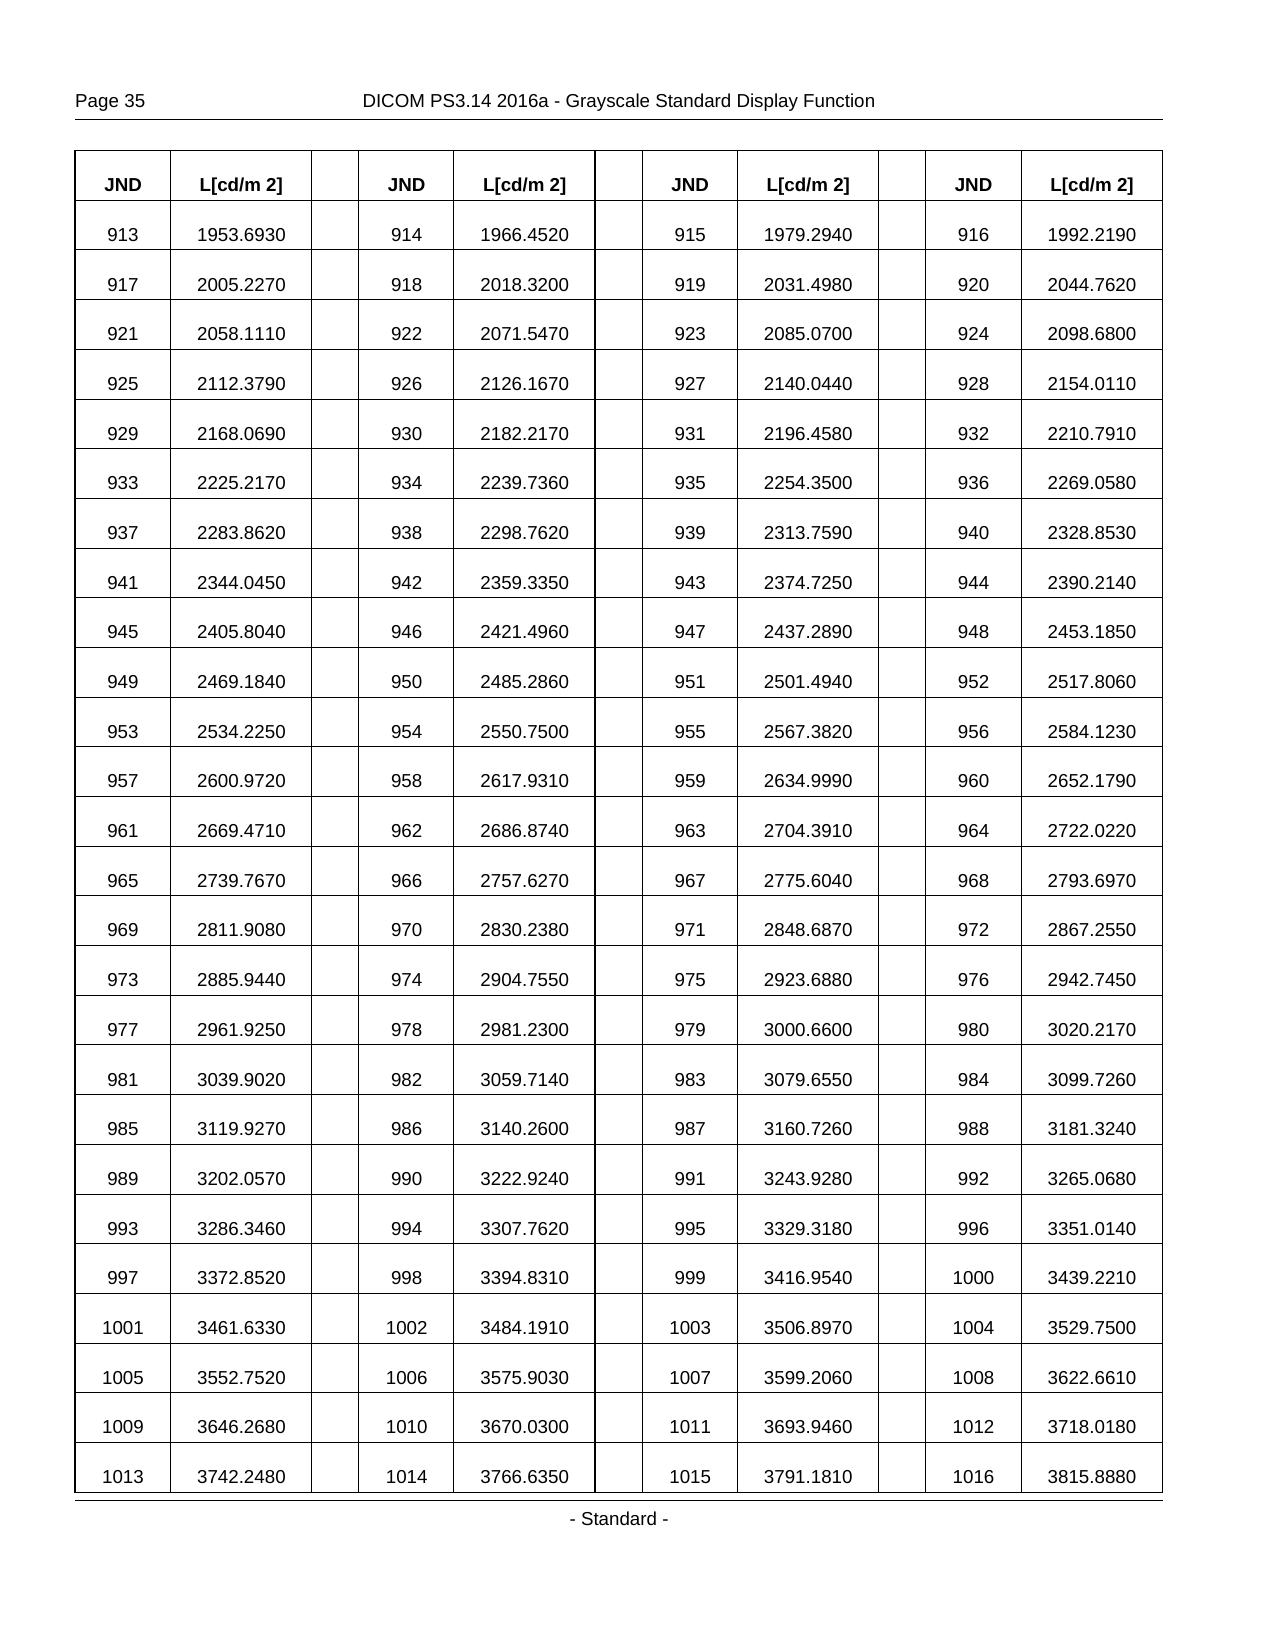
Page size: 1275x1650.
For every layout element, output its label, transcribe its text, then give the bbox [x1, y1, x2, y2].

table_cell [312, 201, 358, 249]
table_cell [596, 1244, 642, 1293]
table_cell 952 [926, 648, 1021, 697]
table_cell 2005.2270 [171, 250, 311, 299]
table_header L[cd/m 2] [171, 151, 311, 200]
table_cell 2182.2170 [454, 400, 594, 448]
table_cell 3286.3460 [171, 1195, 311, 1243]
table_cell 2485.2860 [454, 648, 594, 697]
table_cell [596, 946, 642, 995]
table_cell 921 [76, 300, 170, 349]
table_header JND [643, 151, 737, 200]
table_cell 1001 [76, 1294, 170, 1342]
table_header [312, 151, 358, 200]
table_cell 992 [926, 1145, 1021, 1193]
table_cell 1010 [359, 1393, 453, 1442]
table_cell [596, 847, 642, 895]
table_cell 3670.0300 [454, 1393, 594, 1442]
table_header JND [76, 151, 170, 200]
table_cell [312, 847, 358, 895]
table_cell 3646.2680 [171, 1393, 311, 1442]
table_cell 1014 [359, 1443, 453, 1492]
table_cell [596, 1344, 642, 1392]
table_header L[cd/m 2] [454, 151, 594, 200]
table_cell [596, 1393, 642, 1442]
table_cell 926 [359, 350, 453, 398]
table_cell [312, 250, 358, 299]
table_cell 994 [359, 1195, 453, 1243]
table_cell 938 [359, 499, 453, 547]
table_cell 973 [76, 946, 170, 995]
table_cell 3552.7520 [171, 1344, 311, 1392]
table_cell 3020.2170 [1022, 996, 1162, 1044]
table_cell [879, 747, 925, 796]
table_cell 920 [926, 250, 1021, 299]
table_cell [596, 449, 642, 498]
table_cell [312, 300, 358, 349]
table_cell 960 [926, 747, 1021, 796]
table_cell [596, 400, 642, 448]
table_cell [879, 1244, 925, 1293]
table_header JND [926, 151, 1021, 200]
table_cell 2328.8530 [1022, 499, 1162, 547]
table_cell [312, 400, 358, 448]
table_cell [596, 747, 642, 796]
table_cell 2269.0580 [1022, 449, 1162, 498]
table_cell [879, 1294, 925, 1342]
table_cell 969 [76, 896, 170, 945]
table_cell 941 [76, 549, 170, 597]
table_cell [879, 300, 925, 349]
table_cell 2421.4960 [454, 598, 594, 647]
table_cell 961 [76, 797, 170, 846]
table_cell 932 [926, 400, 1021, 448]
table_cell 2793.6970 [1022, 847, 1162, 895]
table_cell 3372.8520 [171, 1244, 311, 1293]
table_cell 989 [76, 1145, 170, 1193]
table_cell 2469.1840 [171, 648, 311, 697]
table_cell 2031.4980 [738, 250, 878, 299]
table_cell 929 [76, 400, 170, 448]
table_cell [596, 1145, 642, 1193]
table_cell 991 [643, 1145, 737, 1193]
table_cell 2390.2140 [1022, 549, 1162, 597]
table_cell 943 [643, 549, 737, 597]
table_cell 2112.3790 [171, 350, 311, 398]
table_cell 2058.1110 [171, 300, 311, 349]
table_cell [596, 1195, 642, 1243]
table_cell 954 [359, 698, 453, 746]
table_cell 2437.2890 [738, 598, 878, 647]
table_cell 946 [359, 598, 453, 647]
table_cell [596, 300, 642, 349]
table_cell 986 [359, 1095, 453, 1144]
table_cell [312, 499, 358, 547]
table_cell [312, 747, 358, 796]
table_cell 982 [359, 1045, 453, 1094]
table_cell [312, 1443, 358, 1492]
table_cell [312, 1095, 358, 1144]
table_cell 2669.4710 [171, 797, 311, 846]
table_cell 3484.1910 [454, 1294, 594, 1342]
table_cell [879, 1195, 925, 1243]
table_cell 1953.6930 [171, 201, 311, 249]
table_cell 2501.4940 [738, 648, 878, 697]
table_cell [879, 1045, 925, 1094]
table_cell [596, 250, 642, 299]
table_cell 996 [926, 1195, 1021, 1243]
table_cell [312, 698, 358, 746]
table_cell 990 [359, 1145, 453, 1193]
table_cell 2981.2300 [454, 996, 594, 1044]
table_cell 933 [76, 449, 170, 498]
table_cell 2283.8620 [171, 499, 311, 547]
table_cell 3416.9540 [738, 1244, 878, 1293]
table_cell 947 [643, 598, 737, 647]
table_cell 2374.7250 [738, 549, 878, 597]
table_cell 3000.6600 [738, 996, 878, 1044]
table_cell 975 [643, 946, 737, 995]
table_cell [879, 648, 925, 697]
table_cell 1003 [643, 1294, 737, 1342]
table_cell 998 [359, 1244, 453, 1293]
table_cell [596, 499, 642, 547]
table_cell 2686.8740 [454, 797, 594, 846]
table_cell 959 [643, 747, 737, 796]
table_cell [312, 1195, 358, 1243]
table_cell 1005 [76, 1344, 170, 1392]
table_cell [596, 1443, 642, 1492]
table_cell 2722.0220 [1022, 797, 1162, 846]
table_cell 3575.9030 [454, 1344, 594, 1392]
table_cell 979 [643, 996, 737, 1044]
table_cell [312, 797, 358, 846]
table_cell 3265.0680 [1022, 1145, 1162, 1193]
table_cell 956 [926, 698, 1021, 746]
table_cell 3599.2060 [738, 1344, 878, 1392]
table_cell 2567.3820 [738, 698, 878, 746]
table_cell 2098.6800 [1022, 300, 1162, 349]
table_cell [879, 797, 925, 846]
table_cell [312, 598, 358, 647]
table_cell 948 [926, 598, 1021, 647]
table_cell 957 [76, 747, 170, 796]
table_cell 1015 [643, 1443, 737, 1492]
table_cell 2254.3500 [738, 449, 878, 498]
table_cell 916 [926, 201, 1021, 249]
table_cell 2923.6880 [738, 946, 878, 995]
table_cell 967 [643, 847, 737, 895]
table_cell 966 [359, 847, 453, 895]
table_cell [596, 598, 642, 647]
table_cell 951 [643, 648, 737, 697]
table_cell [879, 847, 925, 895]
table_cell [879, 1443, 925, 1492]
table_cell [596, 896, 642, 945]
table_cell 949 [76, 648, 170, 697]
table_cell 972 [926, 896, 1021, 945]
table_cell [312, 350, 358, 398]
table_cell 2405.8040 [171, 598, 311, 647]
table_cell 2584.1230 [1022, 698, 1162, 746]
table_cell 2830.2380 [454, 896, 594, 945]
table_cell 3307.7620 [454, 1195, 594, 1243]
table_cell 2359.3350 [454, 549, 594, 597]
table_cell 2811.9080 [171, 896, 311, 945]
table_cell 1000 [926, 1244, 1021, 1293]
table_cell 1016 [926, 1443, 1021, 1492]
table_cell 2140.0440 [738, 350, 878, 398]
table_cell 3160.7260 [738, 1095, 878, 1144]
table_cell [596, 350, 642, 398]
table_cell 2534.2250 [171, 698, 311, 746]
table_cell 2739.7670 [171, 847, 311, 895]
table_cell [596, 549, 642, 597]
table_cell 995 [643, 1195, 737, 1243]
table_cell 944 [926, 549, 1021, 597]
table_cell 1004 [926, 1294, 1021, 1342]
table_cell [312, 1294, 358, 1342]
table_cell [596, 1294, 642, 1342]
table_cell 970 [359, 896, 453, 945]
table_cell [312, 946, 358, 995]
table_cell [596, 648, 642, 697]
table_cell 968 [926, 847, 1021, 895]
table_cell 2867.2550 [1022, 896, 1162, 945]
table_cell 2154.0110 [1022, 350, 1162, 398]
table_cell 915 [643, 201, 737, 249]
table_cell 983 [643, 1045, 737, 1094]
table_cell 2298.7620 [454, 499, 594, 547]
table_cell 965 [76, 847, 170, 895]
table_cell 2210.7910 [1022, 400, 1162, 448]
table_cell 3079.6550 [738, 1045, 878, 1094]
table_cell 1013 [76, 1443, 170, 1492]
table_cell 934 [359, 449, 453, 498]
table_header [879, 151, 925, 200]
table_cell 2168.0690 [171, 400, 311, 448]
table_cell [879, 1145, 925, 1193]
table_cell 963 [643, 797, 737, 846]
table_cell 2848.6870 [738, 896, 878, 945]
table_cell 2071.5470 [454, 300, 594, 349]
table_cell [879, 996, 925, 1044]
table_cell 925 [76, 350, 170, 398]
table_cell 977 [76, 996, 170, 1044]
table_cell 918 [359, 250, 453, 299]
table_cell 2961.9250 [171, 996, 311, 1044]
table_cell [312, 549, 358, 597]
table_cell 971 [643, 896, 737, 945]
table_cell 993 [76, 1195, 170, 1243]
table_cell [312, 1344, 358, 1392]
table_cell 999 [643, 1244, 737, 1293]
table_cell [879, 946, 925, 995]
table_cell 2344.0450 [171, 549, 311, 597]
table_cell 3140.2600 [454, 1095, 594, 1144]
table_cell 950 [359, 648, 453, 697]
table_cell 3766.6350 [454, 1443, 594, 1492]
table_cell 2550.7500 [454, 698, 594, 746]
table_cell 935 [643, 449, 737, 498]
table_cell 936 [926, 449, 1021, 498]
table_cell 974 [359, 946, 453, 995]
table_cell 3222.9240 [454, 1145, 594, 1193]
table_cell 2313.7590 [738, 499, 878, 547]
table_header JND [359, 151, 453, 200]
table_cell 962 [359, 797, 453, 846]
table_cell [879, 499, 925, 547]
table_cell 2453.1850 [1022, 598, 1162, 647]
table_cell 3742.2480 [171, 1443, 311, 1492]
table_cell 2018.3200 [454, 250, 594, 299]
table_cell 913 [76, 201, 170, 249]
table_cell 3693.9460 [738, 1393, 878, 1442]
table_cell 3099.7260 [1022, 1045, 1162, 1094]
table_cell 3351.0140 [1022, 1195, 1162, 1243]
table_cell 942 [359, 549, 453, 597]
table_cell 3439.2210 [1022, 1244, 1162, 1293]
table_cell 3202.0570 [171, 1145, 311, 1193]
table_cell [596, 201, 642, 249]
table_cell 919 [643, 250, 737, 299]
table_cell [879, 598, 925, 647]
table_cell 924 [926, 300, 1021, 349]
table_cell [312, 1244, 358, 1293]
table_cell 984 [926, 1045, 1021, 1094]
table_cell 1008 [926, 1344, 1021, 1392]
table_cell 1011 [643, 1393, 737, 1442]
table_cell [596, 698, 642, 746]
table_cell [879, 1344, 925, 1392]
table_cell 3059.7140 [454, 1045, 594, 1094]
table_cell 1979.2940 [738, 201, 878, 249]
table_cell 2617.9310 [454, 747, 594, 796]
table_cell 3718.0180 [1022, 1393, 1162, 1442]
table_cell 2757.6270 [454, 847, 594, 895]
table_cell 953 [76, 698, 170, 746]
table_cell 3181.3240 [1022, 1095, 1162, 1144]
table_cell 1012 [926, 1393, 1021, 1442]
table_cell 2885.9440 [171, 946, 311, 995]
table_cell 2600.9720 [171, 747, 311, 796]
table_cell 3394.8310 [454, 1244, 594, 1293]
table_cell 985 [76, 1095, 170, 1144]
table_cell [879, 698, 925, 746]
table_cell 3243.9280 [738, 1145, 878, 1193]
table_cell 940 [926, 499, 1021, 547]
table_cell [879, 201, 925, 249]
table_cell 3506.8970 [738, 1294, 878, 1342]
table_cell [879, 400, 925, 448]
table_cell 2044.7620 [1022, 250, 1162, 299]
table_cell 3461.6330 [171, 1294, 311, 1342]
table_cell 2517.8060 [1022, 648, 1162, 697]
table_cell 917 [76, 250, 170, 299]
table_cell 3815.8880 [1022, 1443, 1162, 1492]
table_cell 930 [359, 400, 453, 448]
table_cell 964 [926, 797, 1021, 846]
table_cell 931 [643, 400, 737, 448]
table_cell 1007 [643, 1344, 737, 1392]
table_cell 955 [643, 698, 737, 746]
table_cell 980 [926, 996, 1021, 1044]
table_cell 3329.3180 [738, 1195, 878, 1243]
table_cell 997 [76, 1244, 170, 1293]
table_cell [879, 350, 925, 398]
table_header L[cd/m 2] [1022, 151, 1162, 200]
table_cell [879, 1095, 925, 1144]
table_cell 1966.4520 [454, 201, 594, 249]
table_cell [312, 1145, 358, 1193]
table_cell 1002 [359, 1294, 453, 1342]
table_cell 3529.7500 [1022, 1294, 1162, 1342]
table_header [596, 151, 642, 200]
table_cell 2704.3910 [738, 797, 878, 846]
table_cell 2239.7360 [454, 449, 594, 498]
table_cell 1992.2190 [1022, 201, 1162, 249]
table_cell 2126.1670 [454, 350, 594, 398]
table_cell 976 [926, 946, 1021, 995]
table_cell [596, 996, 642, 1044]
table_cell [312, 896, 358, 945]
table_cell 923 [643, 300, 737, 349]
table_cell [312, 449, 358, 498]
table_cell 928 [926, 350, 1021, 398]
table_cell [312, 996, 358, 1044]
table_cell [879, 250, 925, 299]
table_cell 1009 [76, 1393, 170, 1442]
table_cell [879, 549, 925, 597]
table_cell [312, 648, 358, 697]
table_cell 2942.7450 [1022, 946, 1162, 995]
table_cell 914 [359, 201, 453, 249]
table_cell 2085.0700 [738, 300, 878, 349]
table_cell 2225.2170 [171, 449, 311, 498]
table_cell 922 [359, 300, 453, 349]
table_cell 2196.4580 [738, 400, 878, 448]
table_cell 3622.6610 [1022, 1344, 1162, 1392]
table_cell 987 [643, 1095, 737, 1144]
table_cell 958 [359, 747, 453, 796]
table_cell [879, 1393, 925, 1442]
table_cell 1006 [359, 1344, 453, 1392]
table_cell [596, 1095, 642, 1144]
table_cell 927 [643, 350, 737, 398]
table_header L[cd/m 2] [738, 151, 878, 200]
table_cell 3119.9270 [171, 1095, 311, 1144]
table_cell 2775.6040 [738, 847, 878, 895]
table_cell 3791.1810 [738, 1443, 878, 1492]
table_cell [879, 896, 925, 945]
table_cell 3039.9020 [171, 1045, 311, 1094]
table_cell 939 [643, 499, 737, 547]
table_cell 988 [926, 1095, 1021, 1144]
table_cell 978 [359, 996, 453, 1044]
table_cell 2652.1790 [1022, 747, 1162, 796]
table_cell 2634.9990 [738, 747, 878, 796]
table_cell [596, 1045, 642, 1094]
table_cell [596, 797, 642, 846]
table_cell [312, 1045, 358, 1094]
table_cell [312, 1393, 358, 1442]
table_cell 945 [76, 598, 170, 647]
table_cell 981 [76, 1045, 170, 1094]
table_cell 937 [76, 499, 170, 547]
table_cell 2904.7550 [454, 946, 594, 995]
table_cell [879, 449, 925, 498]
